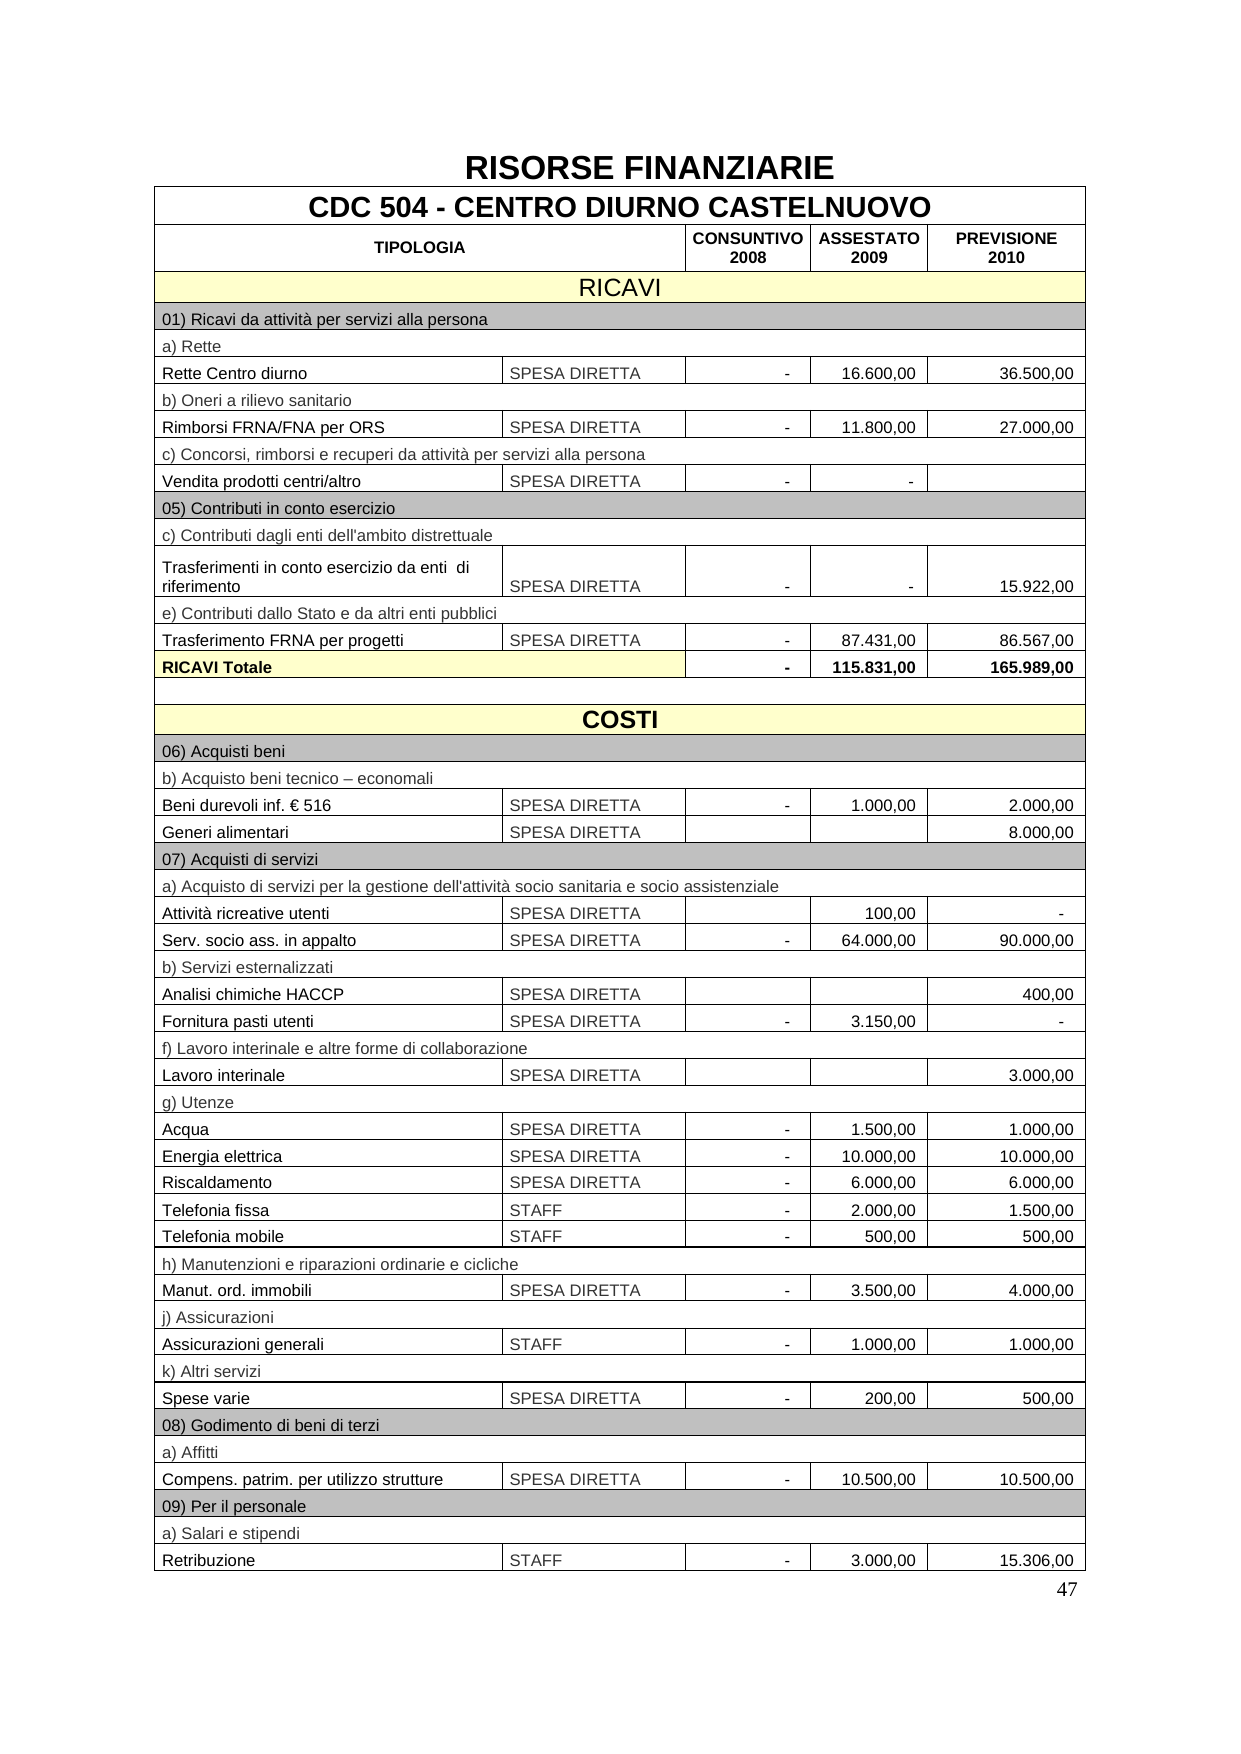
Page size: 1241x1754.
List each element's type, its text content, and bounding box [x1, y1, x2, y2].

table_cell 3.500,00 [811, 1275, 927, 1300]
table_cell SPESA DIRETTA [503, 624, 685, 650]
table_cell h) Manutenzioni e riparazioni ordinarie e cicliche [155, 1248, 1085, 1273]
table_cell [811, 978, 927, 1004]
table_cell 1.000,00 [928, 1113, 1085, 1138]
table_cell g) Utenze [155, 1086, 1085, 1112]
table_cell 1.500,00 [928, 1194, 1085, 1219]
table_cell [686, 897, 810, 923]
table_cell c) Contributi dagli enti dell'ambito distrettuale [155, 519, 1085, 544]
table_cell 2.000,00 [928, 789, 1085, 815]
table_cell PREVISIONE 2010 [928, 225, 1085, 271]
table_cell - [811, 465, 927, 491]
table_cell Fornitura pasti utenti [155, 1005, 502, 1031]
table_cell 64.000,00 [811, 924, 927, 950]
table_cell 10.500,00 [811, 1463, 927, 1489]
table_cell SPESA DIRETTA [503, 546, 685, 596]
table_cell [686, 978, 810, 1004]
table_cell 07) Acquisti di servizi [155, 843, 1085, 869]
table_cell Assicurazioni generali [155, 1329, 502, 1354]
table_cell a) Affitti [155, 1436, 1085, 1462]
table_cell 90.000,00 [928, 924, 1085, 950]
table_cell Telefonia mobile [155, 1221, 502, 1246]
table_cell [811, 1059, 927, 1084]
table_cell 165.989,00 [928, 651, 1085, 677]
table_cell 11.800,00 [811, 411, 927, 437]
table_cell 01) Ricavi da attività per servizi alla persona [155, 303, 1085, 329]
table_cell - [686, 1221, 810, 1246]
table_header CDC 504 - CENTRO DIURNO CASTELNUOVO [155, 187, 1085, 224]
table_cell SPESA DIRETTA [503, 411, 685, 437]
table_cell Acqua [155, 1113, 502, 1138]
table_cell 3.150,00 [811, 1005, 927, 1031]
table_cell - [686, 546, 810, 596]
table_cell SPESA DIRETTA [503, 924, 685, 950]
text RISORSE FINANZIARIE [148, 148, 1152, 186]
table_cell RICAVI Totale [155, 651, 685, 677]
table_cell 1.000,00 [928, 1329, 1085, 1354]
table_cell - [686, 1194, 810, 1219]
table_cell 1.000,00 [811, 1329, 927, 1354]
table_cell COSTI [155, 705, 1085, 734]
table_cell 400,00 [928, 978, 1085, 1004]
table_cell 115.831,00 [811, 651, 927, 677]
table_cell Compens. patrim. per utilizzo strutture [155, 1463, 502, 1489]
table_cell 6.000,00 [811, 1167, 927, 1192]
table_cell STAFF [503, 1221, 685, 1246]
table_cell SPESA DIRETTA [503, 465, 685, 491]
table_cell Trasferimenti in conto esercizio da enti di riferimento [155, 546, 502, 596]
table_cell Rette Centro diurno [155, 357, 502, 383]
table_cell 10.500,00 [928, 1463, 1085, 1489]
table_cell 06) Acquisti beni [155, 735, 1085, 761]
table_cell 3.000,00 [811, 1544, 927, 1570]
table_cell SPESA DIRETTA [503, 1275, 685, 1300]
table_cell Energia elettrica [155, 1140, 502, 1166]
table_cell 100,00 [811, 897, 927, 923]
table_cell c) Concorsi, rimborsi e recuperi da attività per servizi alla persona [155, 438, 1085, 464]
table_cell j) Assicurazioni [155, 1301, 1085, 1327]
table_cell RICAVI [155, 272, 1085, 302]
table_cell 500,00 [928, 1383, 1085, 1408]
table_cell 10.000,00 [811, 1140, 927, 1166]
table_cell - [686, 1383, 810, 1408]
table_cell - [928, 897, 1085, 923]
table_cell 8.000,00 [928, 816, 1085, 842]
table_cell [928, 465, 1085, 491]
table_cell 87.431,00 [811, 624, 927, 650]
table_cell a) Rette [155, 330, 1085, 356]
table_cell - [686, 1544, 810, 1570]
table_cell - [686, 411, 810, 437]
table_cell Vendita prodotti centri/altro [155, 465, 502, 491]
table_cell 27.000,00 [928, 411, 1085, 437]
table_cell k) Altri servizi [155, 1355, 1085, 1381]
table_cell 10.000,00 [928, 1140, 1085, 1166]
table_cell Spese varie [155, 1383, 502, 1408]
table_cell SPESA DIRETTA [503, 1463, 685, 1489]
table_cell b) Acquisto beni tecnico – economali [155, 762, 1085, 788]
table_cell Retribuzione [155, 1544, 502, 1570]
table_cell - [686, 465, 810, 491]
table_cell b) Oneri a rilievo sanitario [155, 384, 1085, 410]
table_cell Rimborsi FRNA/FNA per ORS [155, 411, 502, 437]
table_cell - [686, 357, 810, 383]
table_cell 36.500,00 [928, 357, 1085, 383]
table_cell - [811, 546, 927, 596]
table_cell 16.600,00 [811, 357, 927, 383]
table_cell SPESA DIRETTA [503, 1005, 685, 1031]
table_cell 6.000,00 [928, 1167, 1085, 1192]
table_cell [811, 816, 927, 842]
table_cell Analisi chimiche HACCP [155, 978, 502, 1004]
table_cell SPESA DIRETTA [503, 1167, 685, 1192]
table_cell CONSUNTIVO 2008 [686, 225, 810, 271]
table_cell - [686, 624, 810, 650]
table_cell - [686, 789, 810, 815]
table_cell SPESA DIRETTA [503, 789, 685, 815]
table_cell Trasferimento FRNA per progetti [155, 624, 502, 650]
table_cell STAFF [503, 1329, 685, 1354]
table_cell [155, 678, 1085, 704]
table_cell SPESA DIRETTA [503, 1059, 685, 1084]
table_cell 15.306,00 [928, 1544, 1085, 1570]
table_cell 1.000,00 [811, 789, 927, 815]
table_cell - [686, 1329, 810, 1354]
table_cell SPESA DIRETTA [503, 1140, 685, 1166]
table_cell [686, 816, 810, 842]
table_cell - [686, 924, 810, 950]
table_cell 86.567,00 [928, 624, 1085, 650]
table_cell Serv. socio ass. in appalto [155, 924, 502, 950]
table_cell 500,00 [811, 1221, 927, 1246]
table_cell 08) Godimento di beni di terzi [155, 1409, 1085, 1435]
table_cell e) Contributi dallo Stato e da altri enti pubblici [155, 597, 1085, 623]
table_cell SPESA DIRETTA [503, 816, 685, 842]
table_cell STAFF [503, 1544, 685, 1570]
table_cell - [686, 651, 810, 677]
table_cell SPESA DIRETTA [503, 897, 685, 923]
table_cell Telefonia fissa [155, 1194, 502, 1219]
table_cell SPESA DIRETTA [503, 357, 685, 383]
table_cell a) Salari e stipendi [155, 1517, 1085, 1543]
table_cell Riscaldamento [155, 1167, 502, 1192]
table_cell TIPOLOGIA [155, 225, 685, 271]
table_cell ASSESTATO 2009 [811, 225, 927, 271]
table_cell Beni durevoli inf. € 516 [155, 789, 502, 815]
table_cell STAFF [503, 1194, 685, 1219]
table_cell SPESA DIRETTA [503, 1113, 685, 1138]
table_cell 1.500,00 [811, 1113, 927, 1138]
table_cell f) Lavoro interinale e altre forme di collaborazione [155, 1032, 1085, 1058]
table_cell SPESA DIRETTA [503, 978, 685, 1004]
table_cell - [686, 1275, 810, 1300]
table_cell - [686, 1167, 810, 1192]
table_cell - [686, 1140, 810, 1166]
table_cell a) Acquisto di servizi per la gestione dell'attività socio sanitaria e socio assistenziale [155, 870, 1085, 896]
table_cell b) Servizi esternalizzati [155, 951, 1085, 977]
table_cell - [928, 1005, 1085, 1031]
table_cell - [686, 1005, 810, 1031]
table_cell 3.000,00 [928, 1059, 1085, 1084]
table_cell 09) Per il personale [155, 1490, 1085, 1516]
table_cell [686, 1059, 810, 1084]
table_cell Generi alimentari [155, 816, 502, 842]
table_cell 2.000,00 [811, 1194, 927, 1219]
table_cell 4.000,00 [928, 1275, 1085, 1300]
table_cell Attività ricreative utenti [155, 897, 502, 923]
table_cell 500,00 [928, 1221, 1085, 1246]
table_cell - [686, 1113, 810, 1138]
table_cell 05) Contributi in conto esercizio [155, 492, 1085, 518]
table_cell - [686, 1463, 810, 1489]
table_cell SPESA DIRETTA [503, 1383, 685, 1408]
table_cell Manut. ord. immobili [155, 1275, 502, 1300]
table_cell 15.922,00 [928, 546, 1085, 596]
table_cell Lavoro interinale [155, 1059, 502, 1084]
table_cell 200,00 [811, 1383, 927, 1408]
